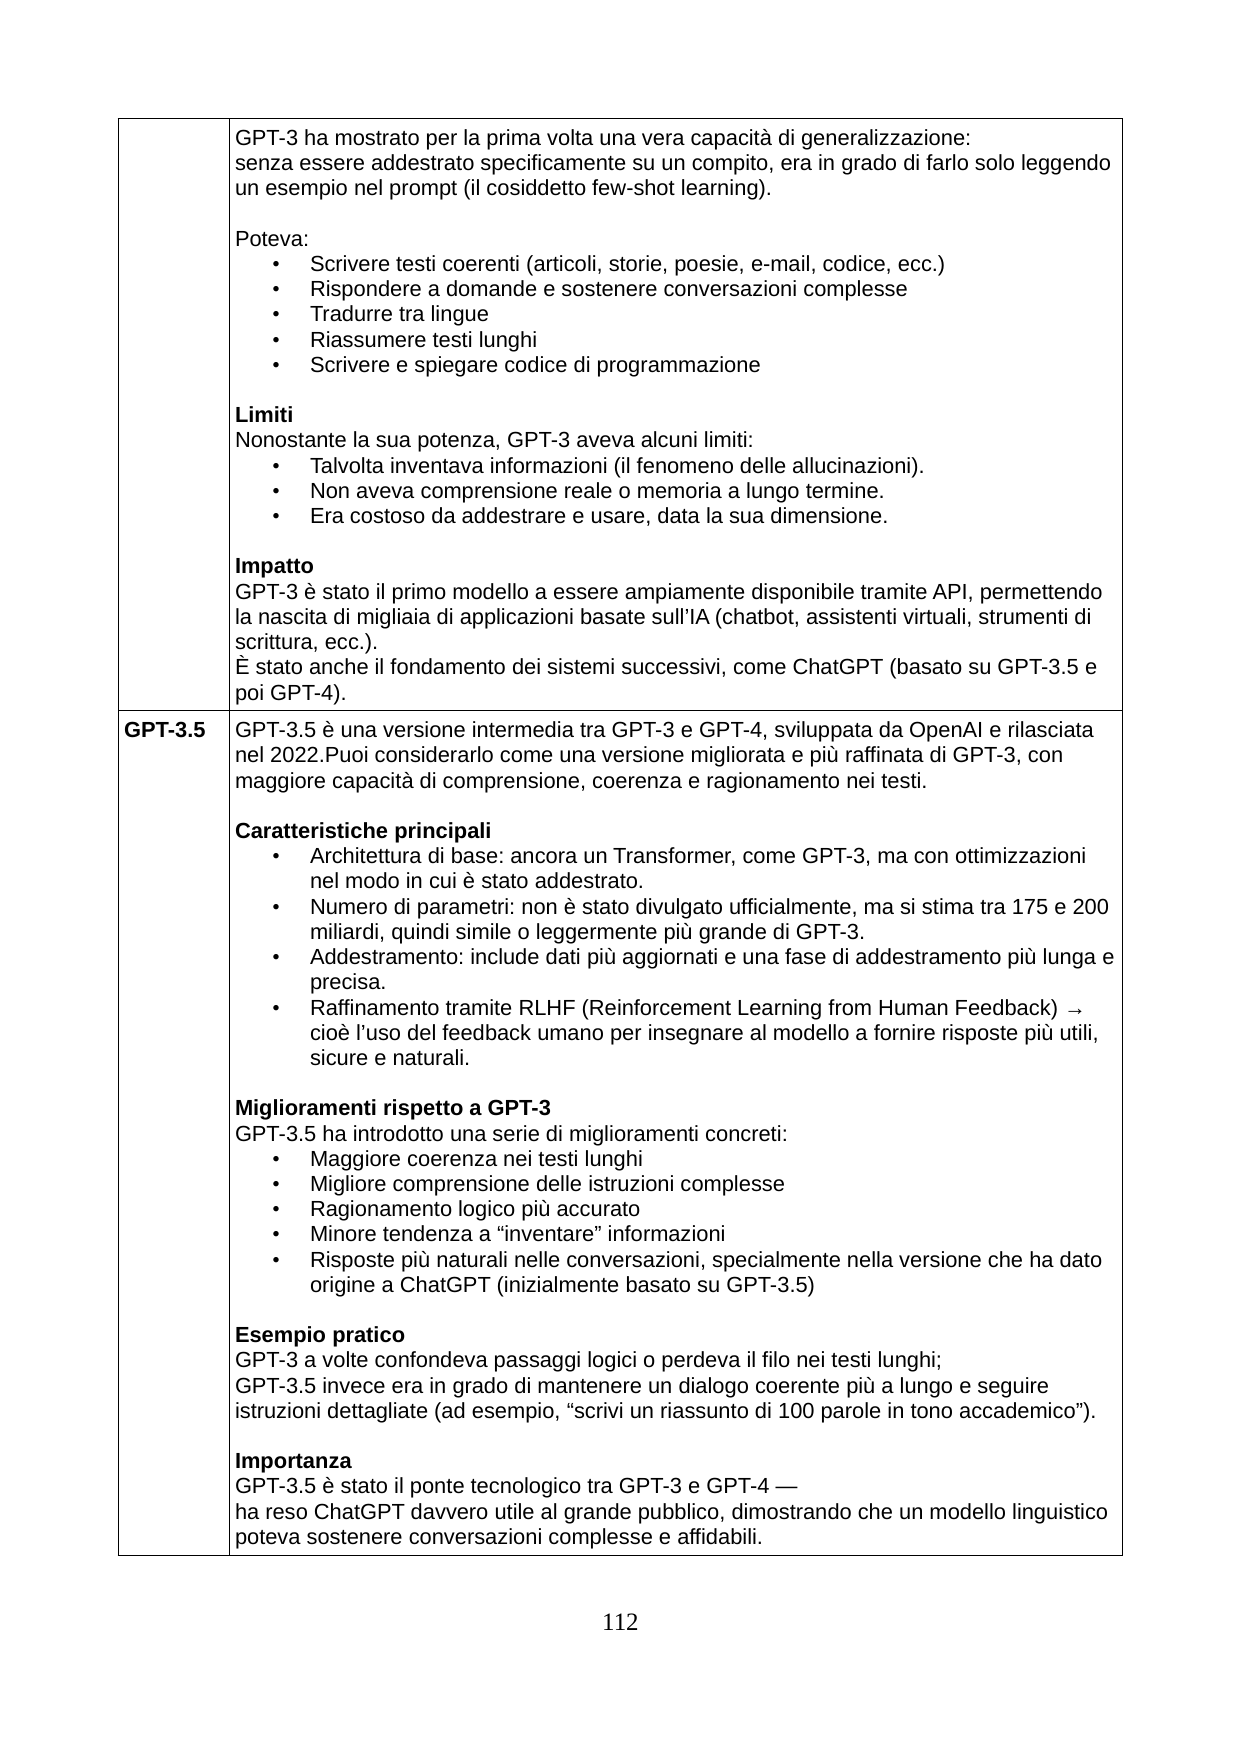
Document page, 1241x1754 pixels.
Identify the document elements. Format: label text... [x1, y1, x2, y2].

table_cell [119, 119, 229, 710]
table_cell GPT-3 ha mostrato per la prima volta una vera capacità di generalizzazione: senza essere addestrato specificamente su un compito, era in grado di farlo solo leggendo un esempio nel prompt (il cosiddetto few-shot learning). Poteva: Scrivere testi coerenti (articoli, storie, poesie, e-mail, codice, ecc.) Rispondere a domande e sostenere conversazioni complesse Tradurre tra lingue Riassumere testi lunghi Scrivere e spiegare codice di programmazione Limiti Nonostante la sua potenza, GPT-3 aveva alcuni limiti: Talvolta inventava informazioni (il fenomeno delle allucinazioni). Non aveva comprensione reale o memoria a lungo termine. Era costoso da addestrare e usare, data la sua dimensione. Impatto GPT-3 è stato il primo modello a essere ampiamente disponibile tramite API, permettendo la nascita di migliaia di applicazioni basate sull’IA (chatbot, assistenti virtuali, strumenti di scrittura, ecc.). È stato anche il fondamento dei sistemi successivi, come ChatGPT (basato su GPT-3.5 e poi GPT-4). [230, 119, 1122, 710]
table_cell GPT-3.5 [119, 711, 229, 1555]
table_cell GPT-3.5 è una versione intermedia tra GPT-3 e GPT-4, sviluppata da OpenAI e rilasciata nel 2022.Puoi considerarlo come una versione migliorata e più raffinata di GPT-3, con maggiore capacità di comprensione, coerenza e ragionamento nei testi. Caratteristiche principali Architettura di base: ancora un Transformer, come GPT-3, ma con ottimizzazioni nel modo in cui è stato addestrato. Numero di parametri: non è stato divulgato ufficialmente, ma si stima tra 175 e 200 miliardi, quindi simile o leggermente più grande di GPT-3. Addestramento: include dati più aggiornati e una fase di addestramento più lunga e precisa. Raffinamento tramite RLHF (Reinforcement Learning from Human Feedback) → cioè l’uso del feedback umano per insegnare al modello a fornire risposte più utili, sicure e naturali. Miglioramenti rispetto a GPT-3 GPT-3.5 ha introdotto una serie di miglioramenti concreti: Maggiore coerenza nei testi lunghi Migliore comprensione delle istruzioni complesse Ragionamento logico più accurato Minore tendenza a “inventare” informazioni Risposte più naturali nelle conversazioni, specialmente nella versione che ha dato origine a ChatGPT (inizialmente basato su GPT-3.5) Esempio pratico GPT-3 a volte confondeva passaggi logici o perdeva il filo nei testi lunghi; GPT-3.5 invece era in grado di mantenere un dialogo coerente più a lungo e seguire istruzioni dettagliate (ad esempio, “scrivi un riassunto di 100 parole in tono accademico”). Importanza GPT-3.5 è stato il ponte tecnologico tra GPT-3 e GPT-4 — ha reso ChatGPT davvero utile al grande pubblico, dimostrando che un modello linguistico poteva sostenere conversazioni complesse e affidabili. [230, 711, 1122, 1555]
